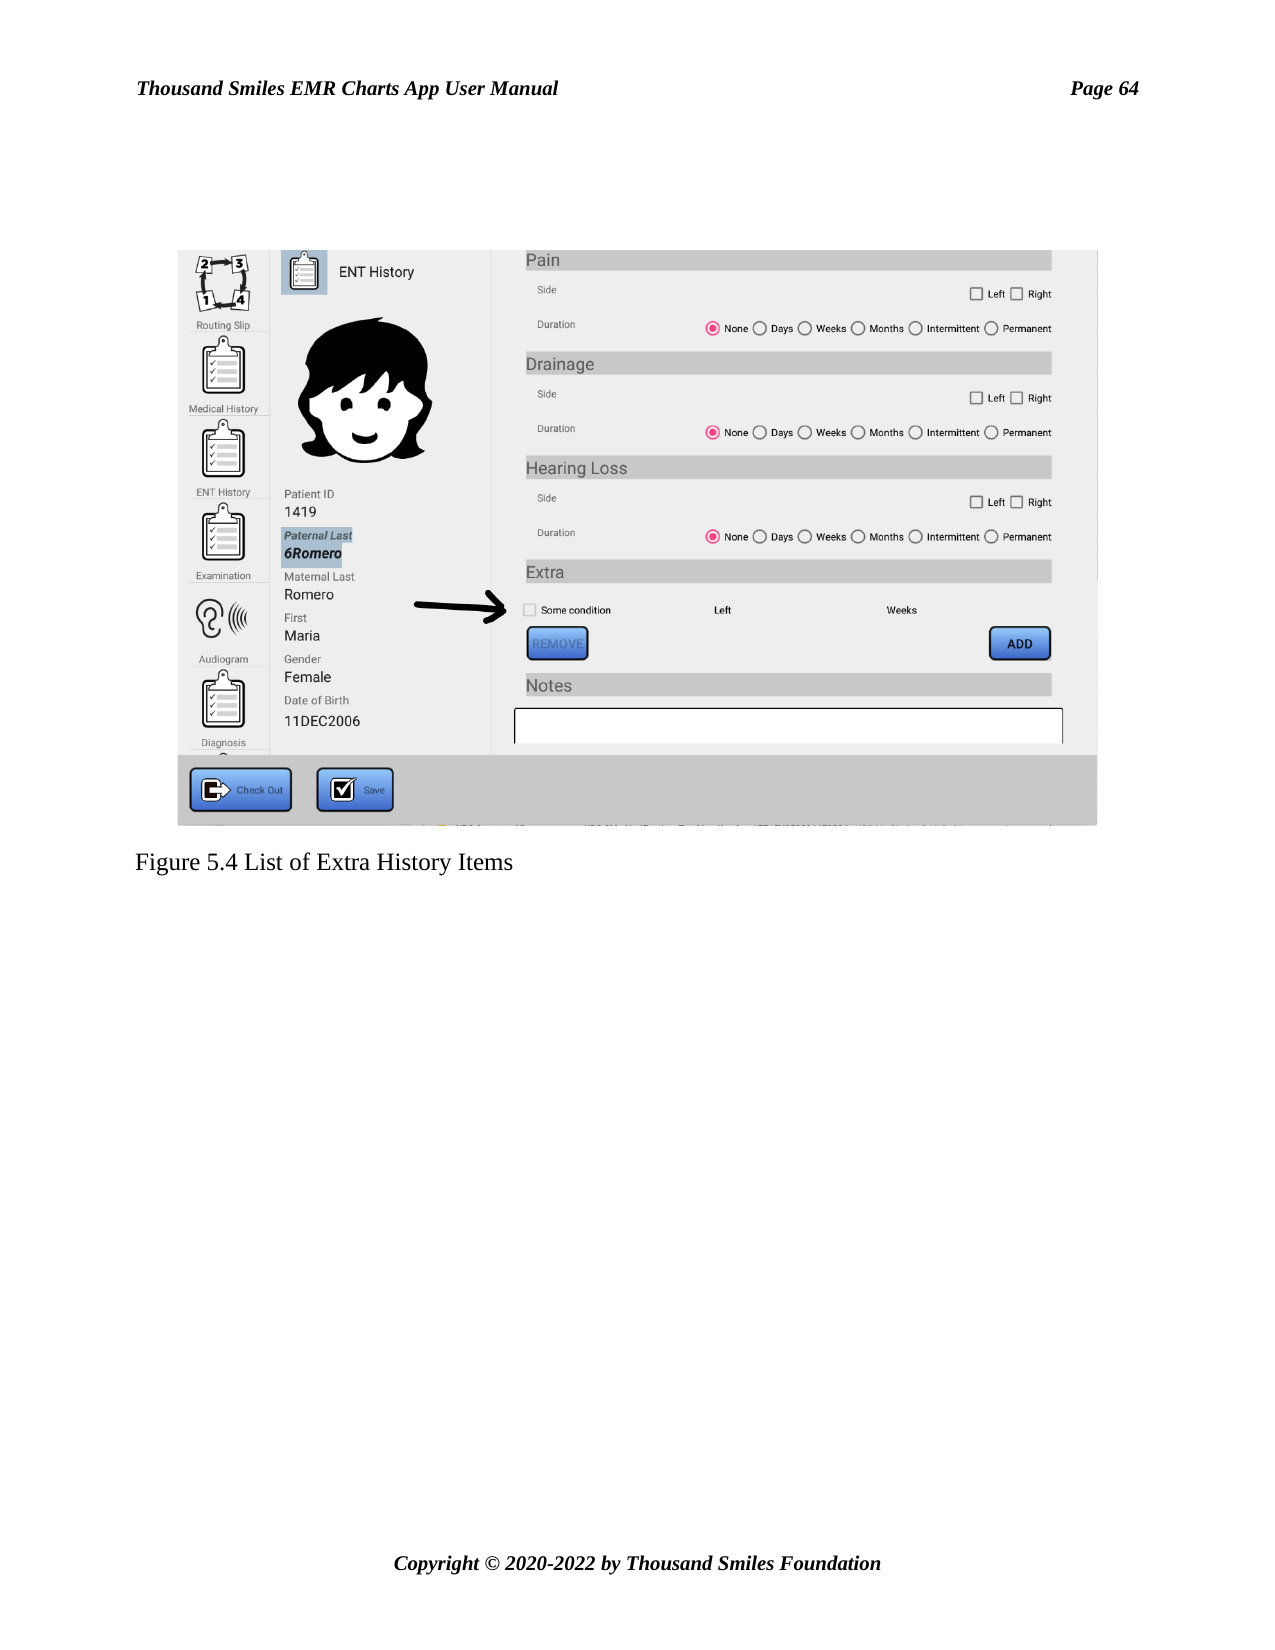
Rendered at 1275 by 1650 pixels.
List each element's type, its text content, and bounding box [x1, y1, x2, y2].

text Figure 5.4 List of Extra History Items [135, 850, 1140, 875]
picture [177, 250, 1098, 826]
